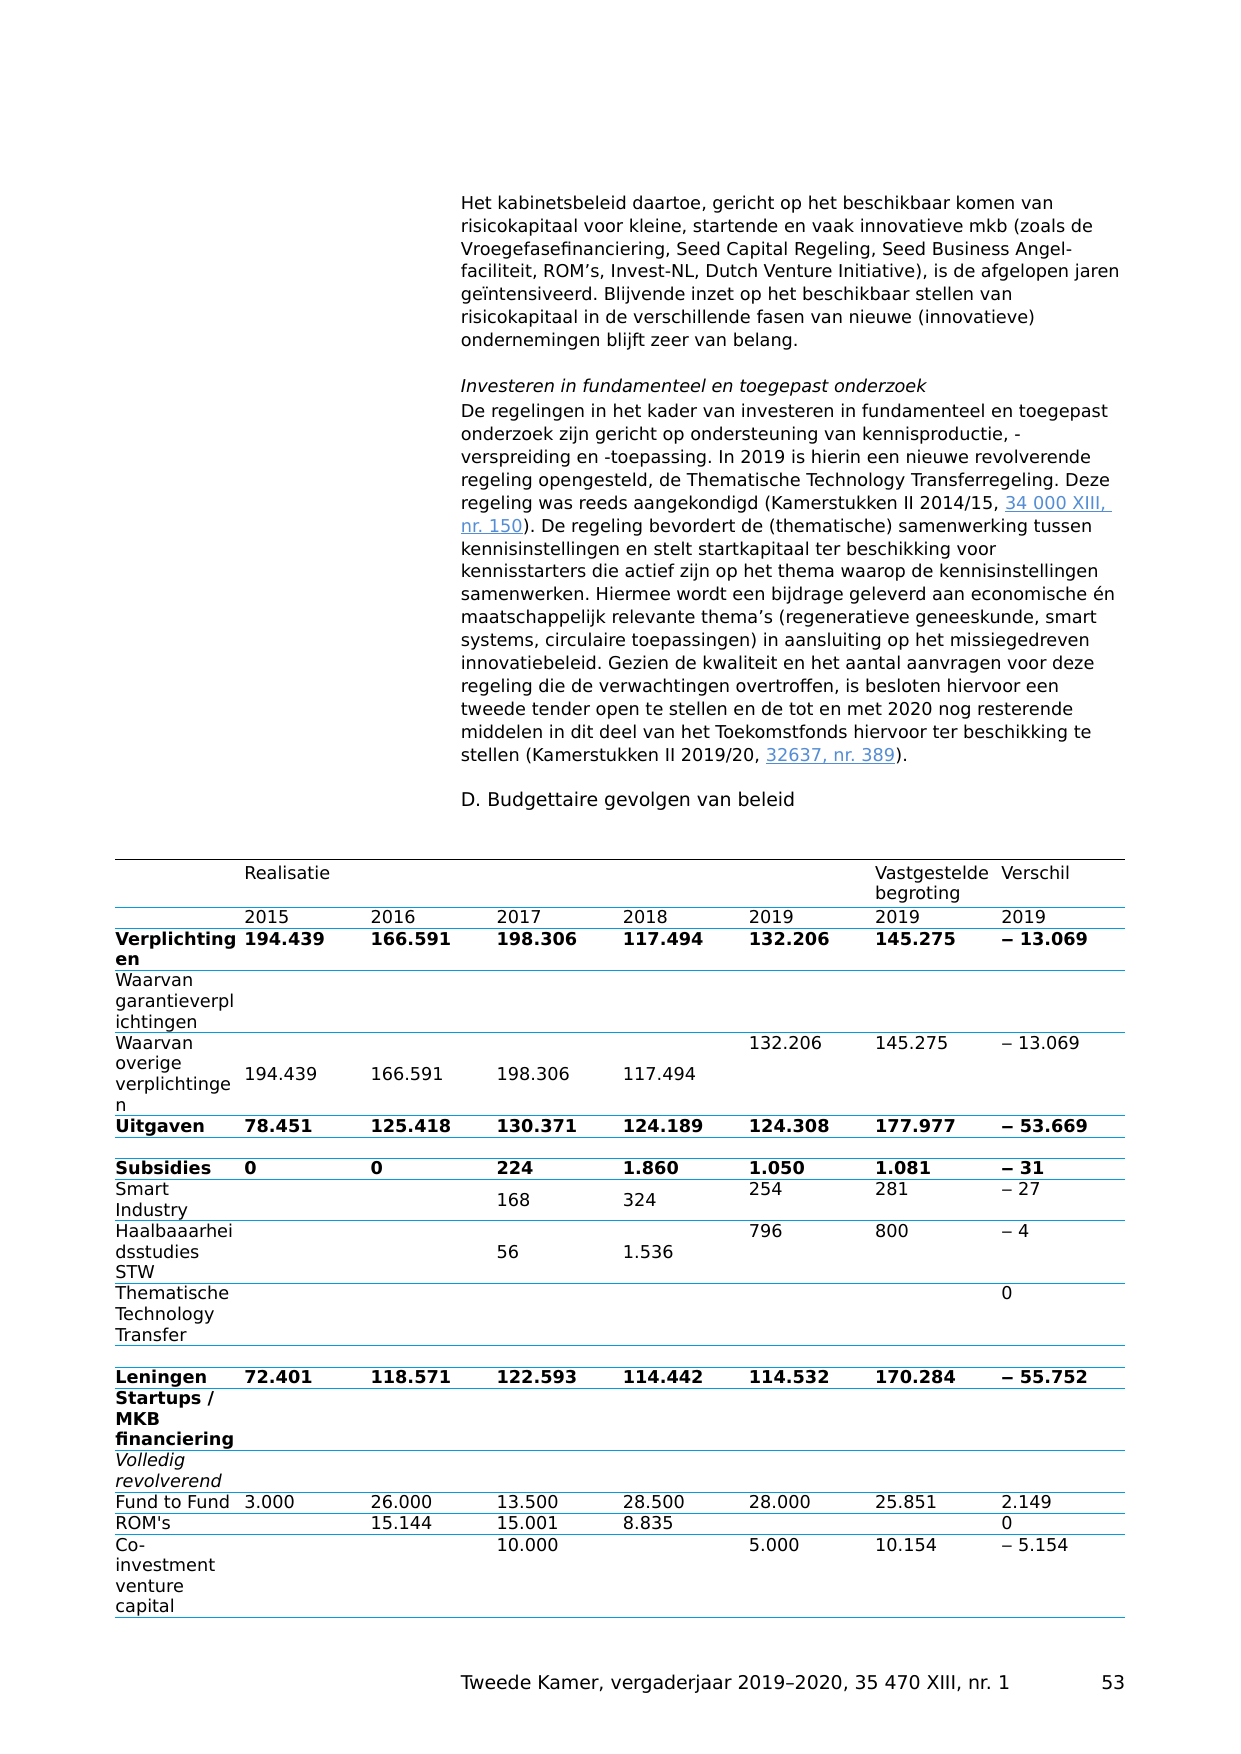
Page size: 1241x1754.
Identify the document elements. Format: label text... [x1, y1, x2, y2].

table_cell 124.189 [620, 1116, 746, 1136]
table_cell [872, 1138, 998, 1157]
text Het kabinetsbeleid daartoe, gericht op het beschikbaar komen van risicokapitaal voor kleine, startende en vaak innovatieve mkb (zoals de Vroegefasefinanciering, Seed Capital Regeling, Seed Business Angel-faciliteit, ROM’s, Invest-NL, Dutch Venture Initiative), is de afgelopen jaren geïntensiveerd. Blijvende inzet op het beschikbaar stellen van risicokapitaal in de verschillende fasen van nieuwe (innovatieve) ondernemingen blijft zeer van belang. [461, 191, 1125, 351]
table_cell 25.851 [872, 1493, 998, 1513]
table_cell [494, 1346, 620, 1366]
table_cell Verschil [998, 860, 1125, 907]
table_cell [241, 1451, 367, 1492]
table_cell [746, 1284, 872, 1345]
table_cell 145.275 [872, 1033, 998, 1115]
table_cell 15.001 [494, 1514, 620, 1534]
table_cell [746, 971, 872, 1032]
table_cell 28.000 [746, 1493, 872, 1513]
table_cell [368, 971, 493, 1032]
table_cell [998, 1138, 1125, 1157]
table_cell [872, 1514, 998, 1534]
table_cell 118.571 [368, 1368, 493, 1387]
table_cell [115, 1138, 241, 1157]
text Investeren in fundamenteel en toegepast onderzoek [461, 374, 1125, 397]
table_cell 8.835 [620, 1514, 746, 1534]
table_cell Co-investment venture capital [115, 1535, 241, 1617]
table_cell 114.532 [746, 1368, 872, 1387]
table_cell 800 [872, 1221, 998, 1283]
table_cell 72.401 [241, 1368, 367, 1387]
table_cell [620, 1451, 746, 1492]
table_cell [368, 1535, 493, 1617]
table_cell 28.500 [620, 1493, 746, 1513]
table_cell [746, 1389, 872, 1450]
table_cell ROM's [115, 1514, 241, 1534]
table_cell 198.306 [494, 1033, 620, 1115]
table_cell Fund to Fund [115, 1493, 241, 1513]
table_cell [998, 1346, 1125, 1366]
table_cell 194.439 [241, 929, 367, 970]
table_cell [368, 1284, 493, 1345]
table_cell 56 [494, 1221, 620, 1283]
table_cell 2019 [746, 908, 872, 928]
table_cell Haalbaaarheidsstudies STW [115, 1221, 241, 1283]
table_cell Leningen [115, 1368, 241, 1387]
table_cell [746, 1346, 872, 1366]
table_cell Subsidies [115, 1159, 241, 1179]
table_cell 2.149 [998, 1493, 1125, 1513]
table_cell 2016 [368, 908, 493, 928]
table_cell 2019 [872, 908, 998, 928]
table_cell 2015 [241, 908, 367, 928]
table_cell [620, 1389, 746, 1450]
table_cell 170.284 [872, 1368, 998, 1387]
table_cell 166.591 [368, 1033, 493, 1115]
table_cell 2018 [620, 908, 746, 928]
table_cell 122.593 [494, 1368, 620, 1387]
table_cell 125.418 [368, 1116, 493, 1136]
table_cell [368, 1346, 493, 1366]
text De regelingen in het kader van investeren in fundamenteel en toegepast onderzoek zijn gericht op ondersteuning van kennisproductie, -verspreiding en -toepassing. In 2019 is hierin een nieuwe revolverende regeling opengesteld, de Thematische Technology Transferregeling. Deze regeling was reeds aangekondigd (Kamerstukken II 2014/15, 34 000 XIII, nr. 150). De regeling bevordert de (thematische) samenwerking tussen kennisinstellingen en stelt startkapitaal ter beschikking voor kennisstarters die actief zijn op het thema waarop de kennisinstellingen samenwerken. Hiermee wordt een bijdrage geleverd aan economische én maatschappelijk relevante thema’s (regeneratieve geneeskunde, smart systems, circulaire toepassingen) in aansluiting op het missiegedreven innovatiebeleid. Gezien de kwaliteit en het aantal aanvragen voor deze regeling die de verwachtingen overtroffen, is besloten hiervoor een tweede tender open te stellen en de tot en met 2020 nog resterende middelen in dit deel van het Toekomstfonds hiervoor ter beschikking te stellen (Kamerstukken II 2019/20, 32637, nr. 389). [461, 399, 1125, 766]
table_cell Smart Industry [115, 1180, 241, 1220]
table_cell [241, 1221, 367, 1283]
table_cell 78.451 [241, 1116, 367, 1136]
table_cell 1.860 [620, 1159, 746, 1179]
table_cell 0 [368, 1159, 493, 1179]
table_cell Startups / MKB financiering [115, 1389, 241, 1450]
table_cell ‒ 4 [998, 1221, 1125, 1283]
table_cell 2017 [494, 908, 620, 928]
table_cell [746, 1138, 872, 1157]
table_cell ‒ 31 [998, 1159, 1125, 1179]
table_cell [494, 1451, 620, 1492]
table_cell 0 [998, 1284, 1125, 1345]
table_cell [872, 1389, 998, 1450]
table_cell 0 [998, 1514, 1125, 1534]
table_cell 254 [746, 1180, 872, 1220]
table_cell [998, 1389, 1125, 1450]
table_cell 114.442 [620, 1368, 746, 1387]
table_cell 281 [872, 1180, 998, 1220]
table_cell [115, 860, 241, 907]
table_cell 1.050 [746, 1159, 872, 1179]
table_cell [368, 1451, 493, 1492]
table_cell 1.536 [620, 1221, 746, 1283]
table_cell 0 [241, 1159, 367, 1179]
table_cell 224 [494, 1159, 620, 1179]
table_cell [494, 1389, 620, 1450]
table_cell ‒ 27 [998, 1180, 1125, 1220]
table_cell 5.000 [746, 1535, 872, 1617]
table_cell ‒ 53.669 [998, 1116, 1125, 1136]
table_cell [494, 1284, 620, 1345]
table_cell [746, 1514, 872, 1534]
table_cell 15.144 [368, 1514, 493, 1534]
table_cell [241, 1389, 367, 1450]
table_cell [368, 1389, 493, 1450]
table_cell Thematische Technology Transfer [115, 1284, 241, 1345]
table_cell [998, 1451, 1125, 1492]
table_cell 117.494 [620, 1033, 746, 1115]
table_cell [872, 1346, 998, 1366]
table_cell Vastgestelde begroting [872, 860, 998, 907]
table_cell ‒ 5.154 [998, 1535, 1125, 1617]
table_cell [368, 1180, 493, 1220]
table_cell [115, 908, 241, 928]
table_cell [620, 1346, 746, 1366]
table_cell [241, 1138, 367, 1157]
table_cell 130.371 [494, 1116, 620, 1136]
table_cell 194.439 [241, 1033, 367, 1115]
table_cell Waarvan garantieverplichtingen [115, 971, 241, 1032]
table_cell 132.206 [746, 1033, 872, 1115]
table_cell 796 [746, 1221, 872, 1283]
table_cell Realisatie [241, 860, 872, 907]
table_cell 132.206 [746, 929, 872, 970]
table_cell [620, 1138, 746, 1157]
table_cell Waarvan overige verplichtingen [115, 1033, 241, 1115]
table_cell 10.000 [494, 1535, 620, 1617]
table_cell 3.000 [241, 1493, 367, 1513]
table_cell [241, 1180, 367, 1220]
table_cell [620, 971, 746, 1032]
table_cell [241, 1514, 367, 1534]
table_cell ‒ 13.069 [998, 1033, 1125, 1115]
table_cell 177.977 [872, 1116, 998, 1136]
table_cell 117.494 [620, 929, 746, 970]
table_cell 10.154 [872, 1535, 998, 1617]
table_cell [241, 1284, 367, 1345]
table_cell [368, 1138, 493, 1157]
table_cell [494, 971, 620, 1032]
table_cell 198.306 [494, 929, 620, 970]
table_cell [872, 1284, 998, 1345]
table_cell [998, 971, 1125, 1032]
table_cell [872, 1451, 998, 1492]
table_cell [494, 1138, 620, 1157]
table_cell [115, 1346, 241, 1366]
title D. Budgettaire gevolgen van beleid [461, 789, 1125, 811]
table_cell [746, 1451, 872, 1492]
table_cell ‒ 55.752 [998, 1368, 1125, 1387]
table_cell 1.081 [872, 1159, 998, 1179]
table_cell Uitgaven [115, 1116, 241, 1136]
table_cell 124.308 [746, 1116, 872, 1136]
table_cell 2019 [998, 908, 1125, 928]
table_cell 324 [620, 1180, 746, 1220]
table_cell [241, 1346, 367, 1366]
table_cell [872, 971, 998, 1032]
table_cell [620, 1284, 746, 1345]
table_cell ‒ 13.069 [998, 929, 1125, 970]
table_cell 145.275 [872, 929, 998, 970]
table_cell Volledig revolverend [115, 1451, 241, 1492]
table_cell Verplichtingen [115, 929, 241, 970]
table_cell [368, 1221, 493, 1283]
table_cell 166.591 [368, 929, 493, 970]
table_header Tabel 18 Budgettaire gevolgen van beleidsartikel 3 (bedragen x € 1.000) [115, 834, 1125, 859]
table_cell 168 [494, 1180, 620, 1220]
table_cell 13.500 [494, 1493, 620, 1513]
table_cell [620, 1535, 746, 1617]
table_cell [241, 971, 367, 1032]
table_cell [241, 1535, 367, 1617]
table_cell 26.000 [368, 1493, 493, 1513]
